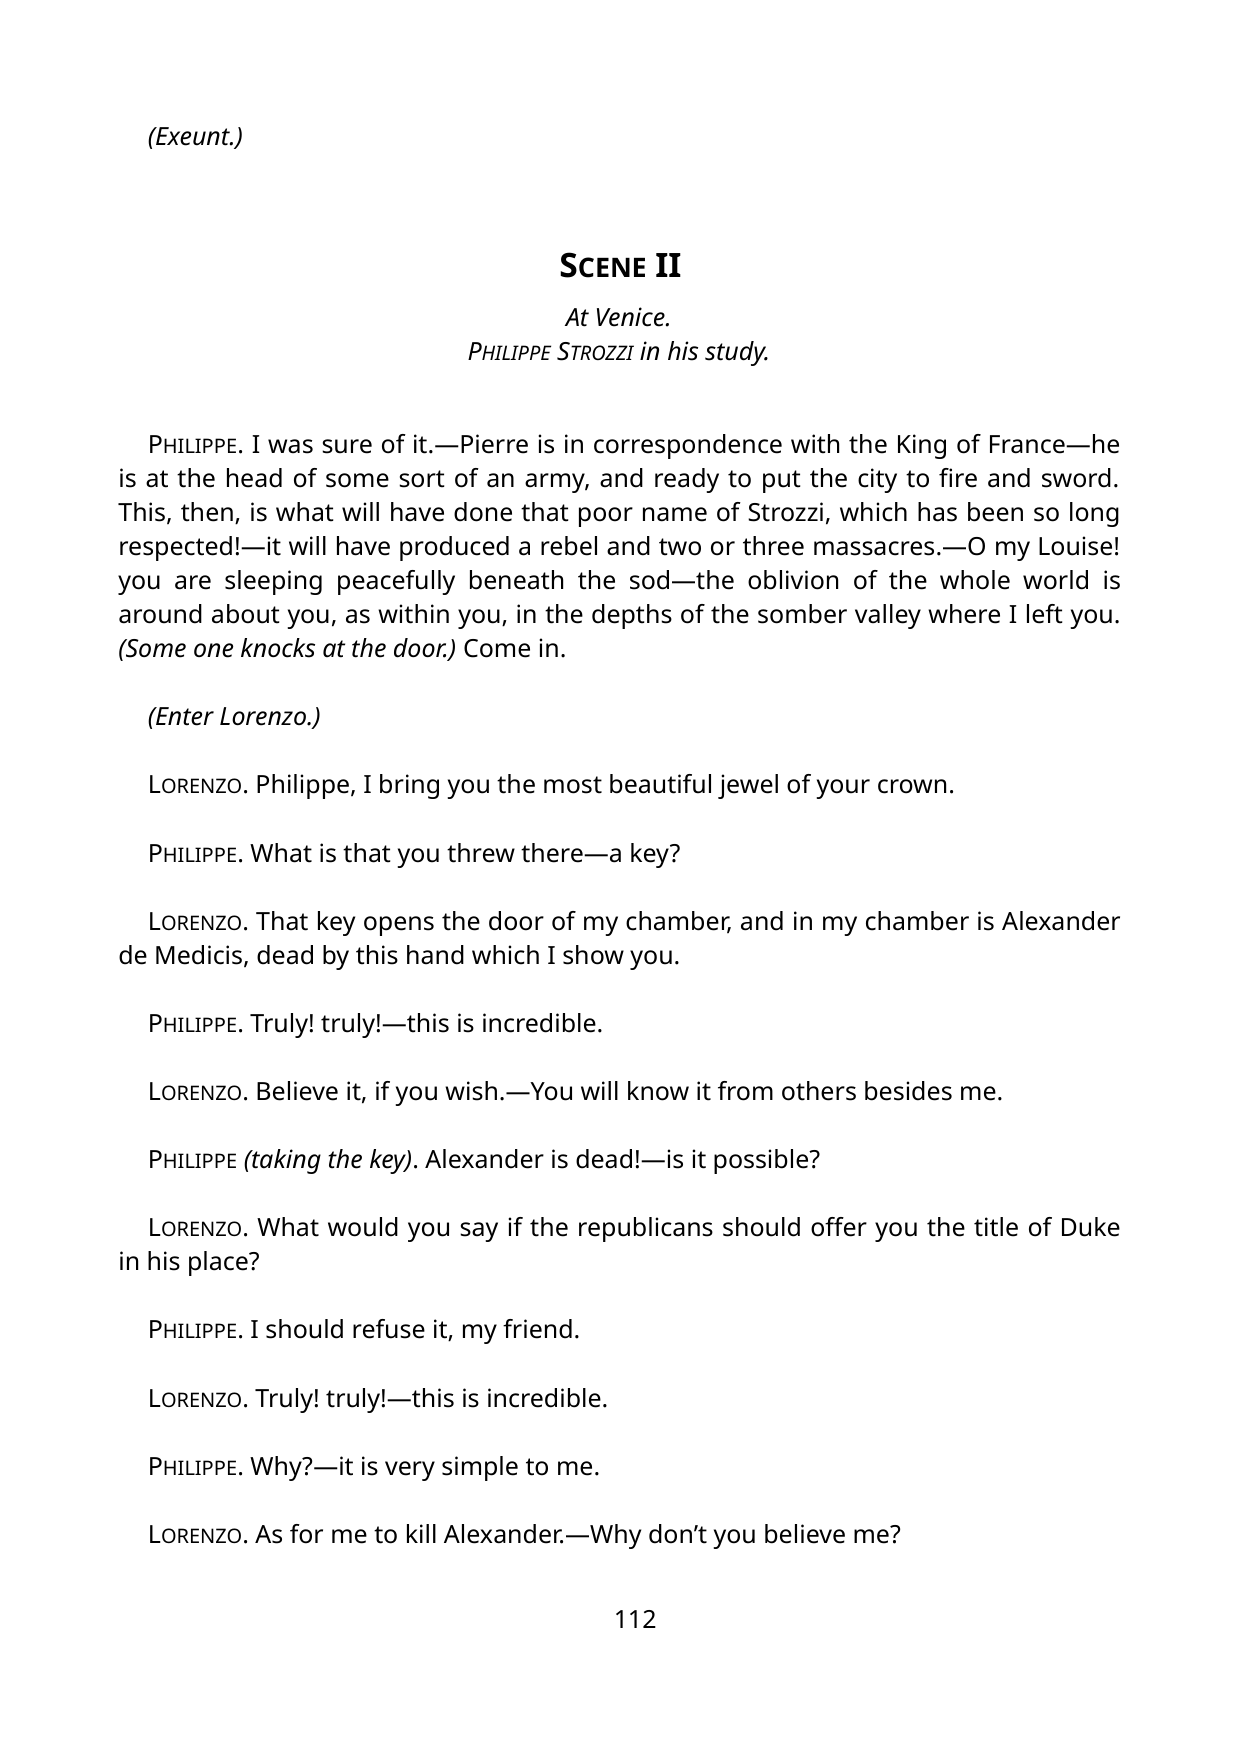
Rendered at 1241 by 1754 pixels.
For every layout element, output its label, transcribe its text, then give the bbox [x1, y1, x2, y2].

text Lorenzo. What would you say if the republicans should offer you the title of Duke in his place? [118, 1210, 1122, 1278]
text Lorenzo. That key opens the door of my chamber, and in my chamber is Alexander de Medicis, dead by this hand which I show you. [118, 903, 1122, 972]
text Philippe. I should refuse it, my friend. [118, 1312, 1122, 1346]
text Lorenzo. As for me to kill Alexander.—Why don’t you believe me? [118, 1517, 1122, 1551]
subtitle Scene II [118, 241, 1122, 287]
text (Exeunt.) [118, 118, 1122, 152]
text Philippe. I was sure of it.—Pierre is in correspondence with the King of France—he is at the head of some sort of an army, and ready to put the city to fire and sword. This, then, is what will have done that poor name of Strozzi, which has been so long respected!—it will have produced a rebel and two or three massacres.—O my Louise! you are sleeping peacefully beneath the sod—the oblivion of the whole world is around about you, as within you, in the depths of the somber valley where I left you. (Some one knocks at the door.) Come in. [118, 427, 1122, 665]
text Lorenzo. Truly! truly!—this is incredible. [118, 1380, 1122, 1414]
text Lorenzo. Philippe, I bring you the most beautiful jewel of your crown. [118, 767, 1122, 801]
text Philippe. Truly! truly!—this is incredible. [118, 1006, 1122, 1040]
text (Enter Lorenzo.) [118, 699, 1122, 733]
text Philippe (taking the key). Alexander is dead!—is it possible? [118, 1142, 1122, 1176]
text Lorenzo. Believe it, if you wish.—You will know it from others besides me. [118, 1074, 1122, 1108]
text Philippe. Why?—it is very simple to me. [118, 1448, 1122, 1482]
text Philippe. What is that you threw there—a key? [118, 835, 1122, 869]
text At Venice. Philippe Strozzi in his study. [118, 299, 1122, 367]
